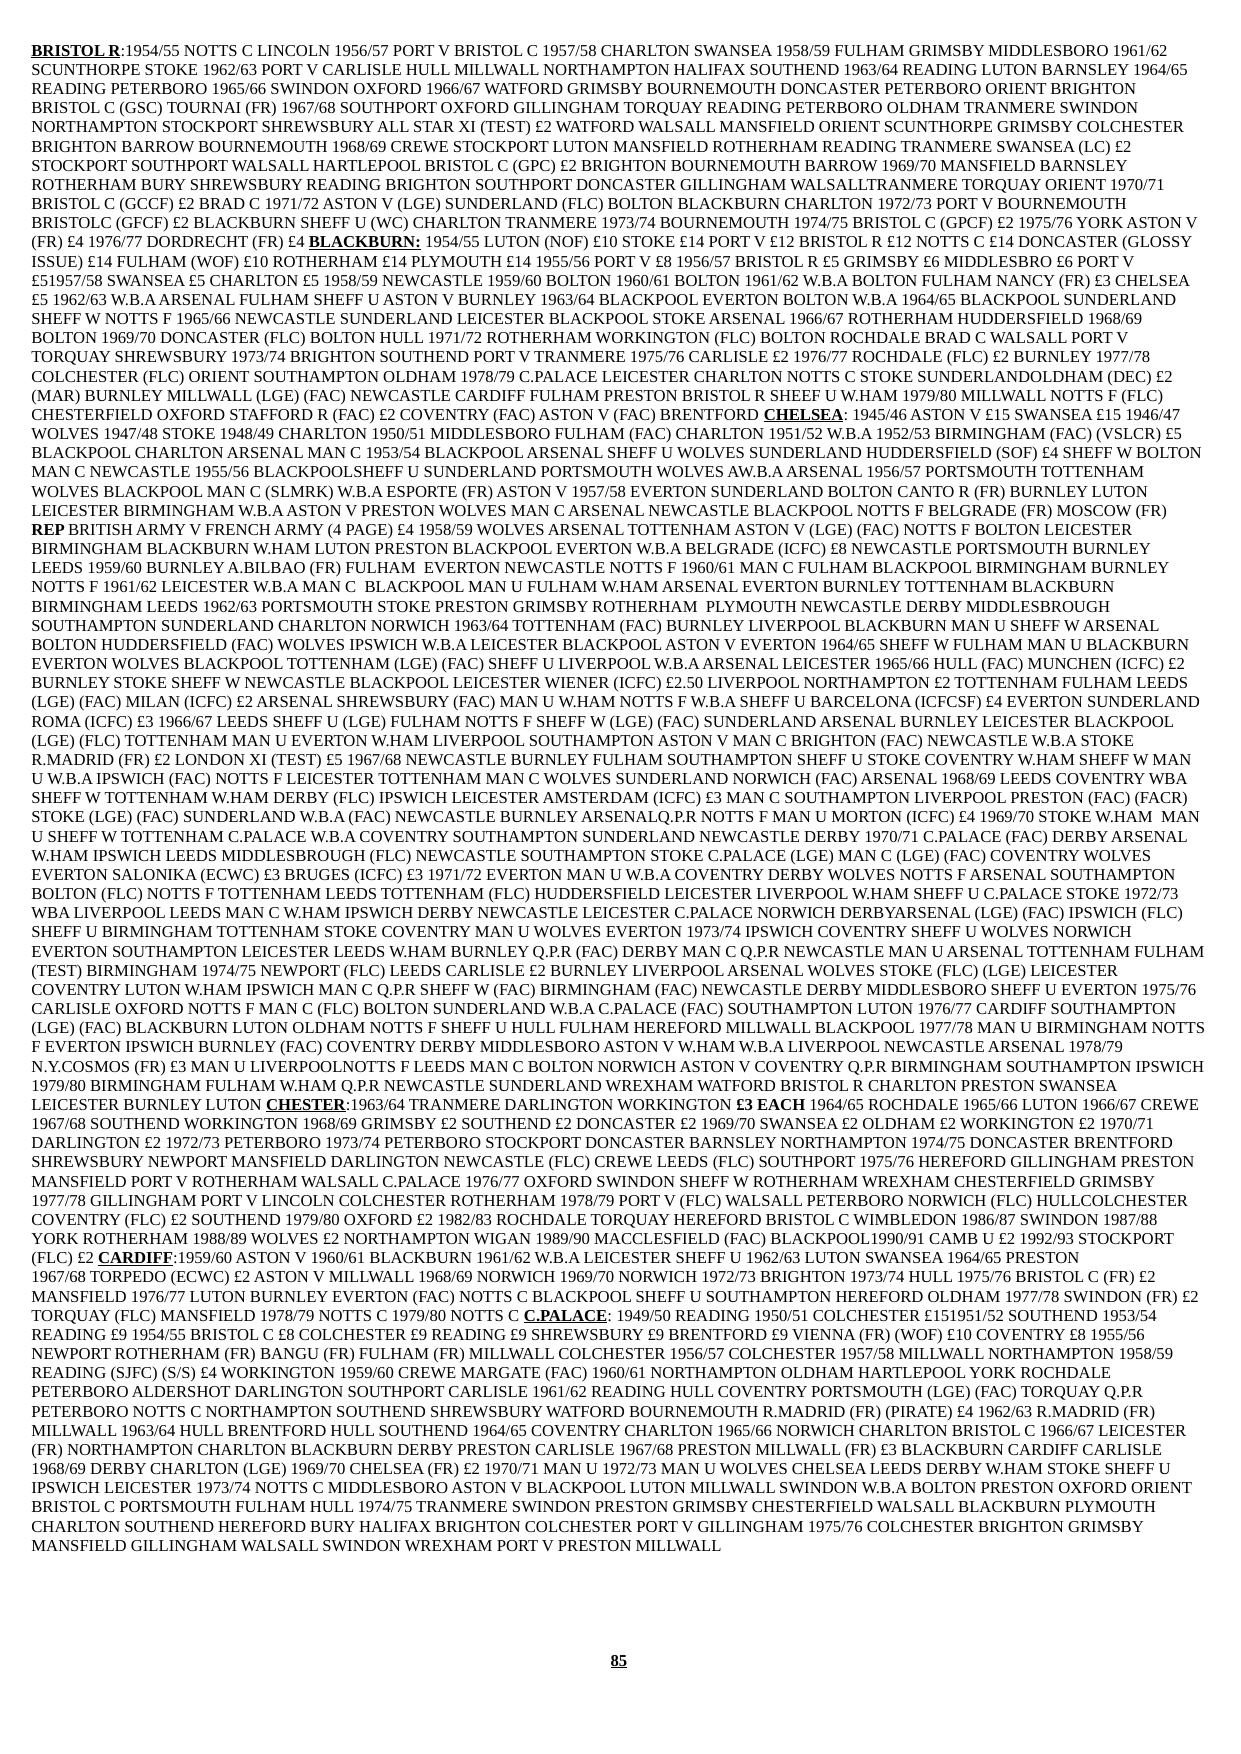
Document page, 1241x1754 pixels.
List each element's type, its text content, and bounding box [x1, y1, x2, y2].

text REP BRITISH ARMY V FRENCH ARMY (4 PAGE) £4 1958/59 WOLVES ARSENAL TOTTENHAM ASTON V (LGE) (FAC) NOTTS F BOLTON LEICESTER BIRMINGHAM BLACKBURN W.HAM LUTON PRESTON BLACKPOOL EVERTON W.B.A BELGRADE (ICFC) £8 NEWCASTLE PORTSMOUTH BURNLEY LEEDS 1959/60 BURNLEY A.BILBAO (FR) FULHAM EVERTON NEWCASTLE NOTTS F 1960/61 MAN C FULHAM BLACKPOOL BIRMINGHAM BURNLEY NOTTS F 1961/62 LEICESTER W.B.A MAN C BLACKPOOL MAN U FULHAM W.HAM ARSENAL EVERTON BURNLEY TOTTENHAM BLACKBURN BIRMINGHAM LEEDS 1962/63 PORTSMOUTH STOKE PRESTON GRIMSBY ROTHERHAM PLYMOUTH NEWCASTLE DERBY MIDDLESBROUGH SOUTHAMPTON SUNDERLAND CHARLTON NORWICH 1963/64 TOTTENHAM (FAC) BURNLEY LIVERPOOL BLACKBURN MAN U SHEFF W ARSENAL BOLTON HUDDERSFIELD (FAC) WOLVES IPSWICH W.B.A LEICESTER BLACKPOOL ASTON V EVERTON 1964/65 SHEFF W FULHAM MAN U BLACKBURN EVERTON WOLVES BLACKPOOL TOTTENHAM (LGE) (FAC) SHEFF U LIVERPOOL W.B.A ARSENAL LEICESTER 1965/66 HULL (FAC) MUNCHEN (ICFC) £2 BURNLEY STOKE SHEFF W NEWCASTLE BLACKPOOL LEICESTER WIENER (ICFC) £2.50 LIVERPOOL NORTHAMPTON £2 TOTTENHAM FULHAM LEEDS (LGE) (FAC) MILAN (ICFC) £2 ARSENAL SHREWSBURY (FAC) MAN U W.HAM NOTTS F W.B.A SHEFF U BARCELONA (ICFCSF) £4 EVERTON SUNDERLAND ROMA (ICFC) £3 1966/67 LEEDS SHEFF U (LGE) FULHAM NOTTS F SHEFF W (LGE) (FAC) SUNDERLAND ARSENAL BURNLEY LEICESTER BLACKPOOL (LGE) (FLC) TOTTENHAM MAN U EVERTON W.HAM LIVERPOOL SOUTHAMPTON ASTON V MAN C BRIGHTON (FAC) NEWCASTLE W.B.A STOKE R.MADRID (FR) £2 LONDON XI (TEST) £5 1967/68 NEWCASTLE BURNLEY FULHAM SOUTHAMPTON SHEFF U STOKE COVENTRY W.HAM SHEFF W MAN U W.B.A IPSWICH (FAC) NOTTS F LEICESTER TOTTENHAM MAN C WOLVES SUNDERLAND NORWICH (FAC) ARSENAL 1968/69 LEEDS COVENTRY WBA SHEFF W TOTTENHAM W.HAM DERBY (FLC) IPSWICH LEICESTER AMSTERDAM (ICFC) £3 MAN C SOUTHAMPTON LIVERPOOL PRESTON (FAC) (FACR) STOKE (LGE) (FAC) SUNDERLAND W.B.A (FAC) NEWCASTLE BURNLEY ARSENALQ.P.R NOTTS F MAN U MORTON (ICFC) £4 1969/70 STOKE W.HAM MAN U SHEFF W TOTTENHAM C.PALACE W.B.A COVENTRY SOUTHAMPTON SUNDERLAND NEWCASTLE DERBY 1970/71 C.PALACE (FAC) DERBY ARSENAL W.HAM IPSWICH LEEDS MIDDLESBROUGH (FLC) NEWCASTLE SOUTHAMPTON STOKE C.PALACE (LGE) MAN C (LGE) (FAC) COVENTRY WOLVES EVERTON SALONIKA (ECWC) £3 BRUGES (ICFC) £3 1971/72 EVERTON MAN U W.B.A COVENTRY DERBY WOLVES NOTTS F ARSENAL SOUTHAMPTON BOLTON (FLC) NOTTS F TOTTENHAM LEEDS TOTTENHAM (FLC) HUDDERSFIELD LEICESTER LIVERPOOL W.HAM SHEFF U C.PALACE STOKE 1972/73 WBA LIVERPOOL LEEDS MAN C W.HAM IPSWICH DERBY NEWCASTLE LEICESTER C.PALACE NORWICH DERBYARSENAL (LGE) (FAC) IPSWICH (FLC) SHEFF U BIRMINGHAM TOTTENHAM STOKE COVENTRY MAN U WOLVES EVERTON 1973/74 IPSWICH COVENTRY SHEFF U WOLVES NORWICH EVERTON SOUTHAMPTON LEICESTER LEEDS W.HAM BURNLEY Q.P.R (FAC) DERBY MAN C Q.P.R NEWCASTLE MAN U ARSENAL TOTTENHAM FULHAM (TEST) BIRMINGHAM 1974/75 NEWPORT (FLC) LEEDS CARLISLE £2 BURNLEY LIVERPOOL ARSENAL WOLVES STOKE (FLC) (LGE) LEICESTER COVENTRY LUTON W.HAM IPSWICH MAN C Q.P.R SHEFF W (FAC) BIRMINGHAM (FAC) NEWCASTLE DERBY MIDDLESBORO SHEFF U EVERTON 1975/76 CARLISLE OXFORD NOTTS F MAN C (FLC) BOLTON SUNDERLAND W.B.A C.PALACE (FAC) SOUTHAMPTON LUTON 1976/77 CARDIFF SOUTHAMPTON (LGE) (FAC) BLACKBURN LUTON OLDHAM NOTTS F SHEFF U HULL FULHAM HEREFORD MILLWALL BLACKPOOL 1977/78 MAN U BIRMINGHAM NOTTS F EVERTON IPSWICH BURNLEY (FAC) COVENTRY DERBY MIDDLESBORO ASTON V W.HAM W.B.A LIVERPOOL NEWCASTLE ARSENAL 1978/79 N.Y.COSMOS (FR) £3 MAN U LIVERPOOLNOTTS F LEEDS MAN C BOLTON NORWICH ASTON V COVENTRY Q.P.R BIRMINGHAM SOUTHAMPTON IPSWICH 1979/80 BIRMINGHAM FULHAM W.HAM Q.P.R NEWCASTLE SUNDERLAND WREXHAM WATFORD BRISTOL R CHARLTON PRESTON SWANSEA LEICESTER BURNLEY LUTON CHESTER:1963/64 TRANMERE DARLINGTON WORKINGTON £3 EACH 1964/65 ROCHDALE 1965/66 LUTON 1966/67 CREWE 1967/68 SOUTHEND WORKINGTON 1968/69 GRIMSBY £2 SOUTHEND £2 DONCASTER £2 1969/70 SWANSEA £2 OLDHAM £2 WORKINGTON £2 1970/71 DARLINGTON £2 1972/73 PETERBORO 1973/74 PETERBORO STOCKPORT DONCASTER BARNSLEY NORTHAMPTON 1974/75 DONCASTER BRENTFORD SHREWSBURY NEWPORT MANSFIELD DARLINGTON NEWCASTLE (FLC) CREWE LEEDS (FLC) SOUTHPORT 1975/76 HEREFORD GILLINGHAM PRESTON MANSFIELD PORT V ROTHERHAM WALSALL C.PALACE 1976/77 OXFORD SWINDON SHEFF W ROTHERHAM WREXHAM CHESTERFIELD GRIMSBY 1977/78 GILLINGHAM PORT V LINCOLN COLCHESTER ROTHERHAM 1978/79 PORT V (FLC) WALSALL PETERBORO NORWICH (FLC) HULLCOLCHESTER COVENTRY (FLC) £2 SOUTHEND 1979/80 OXFORD £2 1982/83 ROCHDALE TORQUAY HEREFORD BRISTOL C WIMBLEDON 1986/87 SWINDON 1987/88 YORK ROTHERHAM 1988/89 WOLVES £2 NORTHAMPTON WIGAN 1989/90 MACCLESFIELD (FAC) BLACKPOOL1990/91 CAMB U £2 1992/93 STOCKPORT (FLC) £2 CARDIFF:1959/60 ASTON V 1960/61 BLACKBURN 1961/62 W.B.A LEICESTER SHEFF U 1962/63 LUTON SWANSEA 1964/65 PRESTON [31, 520, 1206, 1267]
text 85 [31, 1651, 1206, 1670]
text BRISTOL R:1954/55 NOTTS C LINCOLN 1956/57 PORT V BRISTOL C 1957/58 CHARLTON SWANSEA 1958/59 FULHAM GRIMSBY MIDDLESBORO 1961/62 SCUNTHORPE STOKE 1962/63 PORT V CARLISLE HULL MILLWALL NORTHAMPTON HALIFAX SOUTHEND 1963/64 READING LUTON BARNSLEY 1964/65 READING PETERBORO 1965/66 SWINDON OXFORD 1966/67 WATFORD GRIMSBY BOURNEMOUTH DONCASTER PETERBORO ORIENT BRIGHTON BRISTOL C (GSC) TOURNAI (FR) 1967/68 SOUTHPORT OXFORD GILLINGHAM TORQUAY READING PETERBORO OLDHAM TRANMERE SWINDON NORTHAMPTON STOCKPORT SHREWSBURY ALL STAR XI (TEST) £2 WATFORD WALSALL MANSFIELD ORIENT SCUNTHORPE GRIMSBY COLCHESTER BRIGHTON BARROW BOURNEMOUTH 1968/69 CREWE STOCKPORT LUTON MANSFIELD ROTHERHAM READING TRANMERE SWANSEA (LC) £2 STOCKPORT SOUTHPORT WALSALL HARTLEPOOL BRISTOL C (GPC) £2 BRIGHTON BOURNEMOUTH BARROW 1969/70 MANSFIELD BARNSLEY ROTHERHAM BURY SHREWSBURY READING BRIGHTON SOUTHPORT DONCASTER GILLINGHAM WALSALLTRANMERE TORQUAY ORIENT 1970/71 BRISTOL C (GCCF) £2 BRAD C 1971/72 ASTON V (LGE) SUNDERLAND (FLC) BOLTON BLACKBURN CHARLTON 1972/73 PORT V BOURNEMOUTH BRISTOLC (GFCF) £2 BLACKBURN SHEFF U (WC) CHARLTON TRANMERE 1973/74 BOURNEMOUTH 1974/75 BRISTOL C (GPCF) £2 1975/76 YORK ASTON V (FR) £4 1976/77 DORDRECHT (FR) £4 BLACKBURN: 1954/55 LUTON (NOF) £10 STOKE £14 PORT V £12 BRISTOL R £12 NOTTS C £14 DONCASTER (GLOSSY ISSUE) £14 FULHAM (WOF) £10 ROTHERHAM £14 PLYMOUTH £14 1955/56 PORT V £8 1956/57 BRISTOL R £5 GRIMSBY £6 MIDDLESBRO £6 PORT V £51957/58 SWANSEA £5 CHARLTON £5 1958/59 NEWCASTLE 1959/60 BOLTON 1960/61 BOLTON 1961/62 W.B.A BOLTON FULHAM NANCY (FR) £3 CHELSEA £5 1962/63 W.B.A ARSENAL FULHAM SHEFF U ASTON V BURNLEY 1963/64 BLACKPOOL EVERTON BOLTON W.B.A 1964/65 BLACKPOOL SUNDERLAND SHEFF W NOTTS F 1965/66 NEWCASTLE SUNDERLAND LEICESTER BLACKPOOL STOKE ARSENAL 1966/67 ROTHERHAM HUDDERSFIELD 1968/69 BOLTON 1969/70 DONCASTER (FLC) BOLTON HULL 1971/72 ROTHERHAM WORKINGTON (FLC) BOLTON ROCHDALE BRAD C WALSALL PORT V TORQUAY SHREWSBURY 1973/74 BRIGHTON SOUTHEND PORT V TRANMERE 1975/76 CARLISLE £2 1976/77 ROCHDALE (FLC) £2 BURNLEY 1977/78 COLCHESTER (FLC) ORIENT SOUTHAMPTON OLDHAM 1978/79 C.PALACE LEICESTER CHARLTON NOTTS C STOKE SUNDERLANDOLDHAM (DEC) £2 (MAR) BURNLEY MILLWALL (LGE) (FAC) NEWCASTLE CARDIFF FULHAM PRESTON BRISTOL R SHEEF U W.HAM 1979/80 MILLWALL NOTTS F (FLC) CHESTERFIELD OXFORD STAFFORD R (FAC) £2 COVENTRY (FAC) ASTON V (FAC) BRENTFORD CHELSEA: 1945/46 ASTON V £15 SWANSEA £15 1946/47 WOLVES 1947/48 STOKE 1948/49 CHARLTON 1950/51 MIDDLESBORO FULHAM (FAC) CHARLTON 1951/52 W.B.A 1952/53 BIRMINGHAM (FAC) (VSLCR) £5 BLACKPOOL CHARLTON ARSENAL MAN C 1953/54 BLACKPOOL ARSENAL SHEFF U WOLVES SUNDERLAND HUDDERSFIELD (SOF) £4 SHEFF W BOLTON MAN C NEWCASTLE 1955/56 BLACKPOOLSHEFF U SUNDERLAND PORTSMOUTH WOLVES AW.B.A ARSENAL 1956/57 PORTSMOUTH TOTTENHAM WOLVES BLACKPOOL MAN C (SLMRK) W.B.A ESPORTE (FR) ASTON V 1957/58 EVERTON SUNDERLAND BOLTON CANTO R (FR) BURNLEY LUTON LEICESTER BIRMINGHAM W.B.A ASTON V PRESTON WOLVES MAN C ARSENAL NEWCASTLE BLACKPOOL NOTTS F BELGRADE (FR) MOSCOW (FR) [31, 41, 1206, 520]
text 1967/68 TORPEDO (ECWC) £2 ASTON V MILLWALL 1968/69 NORWICH 1969/70 NORWICH 1972/73 BRIGHTON 1973/74 HULL 1975/76 BRISTOL C (FR) £2 MANSFIELD 1976/77 LUTON BURNLEY EVERTON (FAC) NOTTS C BLACKPOOL SHEFF U SOUTHAMPTON HEREFORD OLDHAM 1977/78 SWINDON (FR) £2 TORQUAY (FLC) MANSFIELD 1978/79 NOTTS C 1979/80 NOTTS C C.PALACE: 1949/50 READING 1950/51 COLCHESTER £151951/52 SOUTHEND 1953/54 READING £9 1954/55 BRISTOL C £8 COLCHESTER £9 READING £9 SHREWSBURY £9 BRENTFORD £9 VIENNA (FR) (WOF) £10 COVENTRY £8 1955/56 NEWPORT ROTHERHAM (FR) BANGU (FR) FULHAM (FR) MILLWALL COLCHESTER 1956/57 COLCHESTER 1957/58 MILLWALL NORTHAMPTON 1958/59 READING (SJFC) (S/S) £4 WORKINGTON 1959/60 CREWE MARGATE (FAC) 1960/61 NORTHAMPTON OLDHAM HARTLEPOOL YORK ROCHDALE PETERBORO ALDERSHOT DARLINGTON SOUTHPORT CARLISLE 1961/62 READING HULL COVENTRY PORTSMOUTH (LGE) (FAC) TORQUAY Q.P.R PETERBORO NOTTS C NORTHAMPTON SOUTHEND SHREWSBURY WATFORD BOURNEMOUTH R.MADRID (FR) (PIRATE) £4 1962/63 R.MADRID (FR) MILLWALL 1963/64 HULL BRENTFORD HULL SOUTHEND 1964/65 COVENTRY CHARLTON 1965/66 NORWICH CHARLTON BRISTOL C 1966/67 LEICESTER (FR) NORTHAMPTON CHARLTON BLACKBURN DERBY PRESTON CARLISLE 1967/68 PRESTON MILLWALL (FR) £3 BLACKBURN CARDIFF CARLISLE 1968/69 DERBY CHARLTON (LGE) 1969/70 CHELSEA (FR) £2 1970/71 MAN U 1972/73 MAN U WOLVES CHELSEA LEEDS DERBY W.HAM STOKE SHEFF U IPSWICH LEICESTER 1973/74 NOTTS C MIDDLESBORO ASTON V BLACKPOOL LUTON MILLWALL SWINDON W.B.A BOLTON PRESTON OXFORD ORIENT BRISTOL C PORTSMOUTH FULHAM HULL 1974/75 TRANMERE SWINDON PRESTON GRIMSBY CHESTERFIELD WALSALL BLACKBURN PLYMOUTH CHARLTON SOUTHEND HEREFORD BURY HALIFAX BRIGHTON COLCHESTER PORT V GILLINGHAM 1975/76 COLCHESTER BRIGHTON GRIMSBY MANSFIELD GILLINGHAM WALSALL SWINDON WREXHAM PORT V PRESTON MILLWALL [31, 1267, 1206, 1555]
